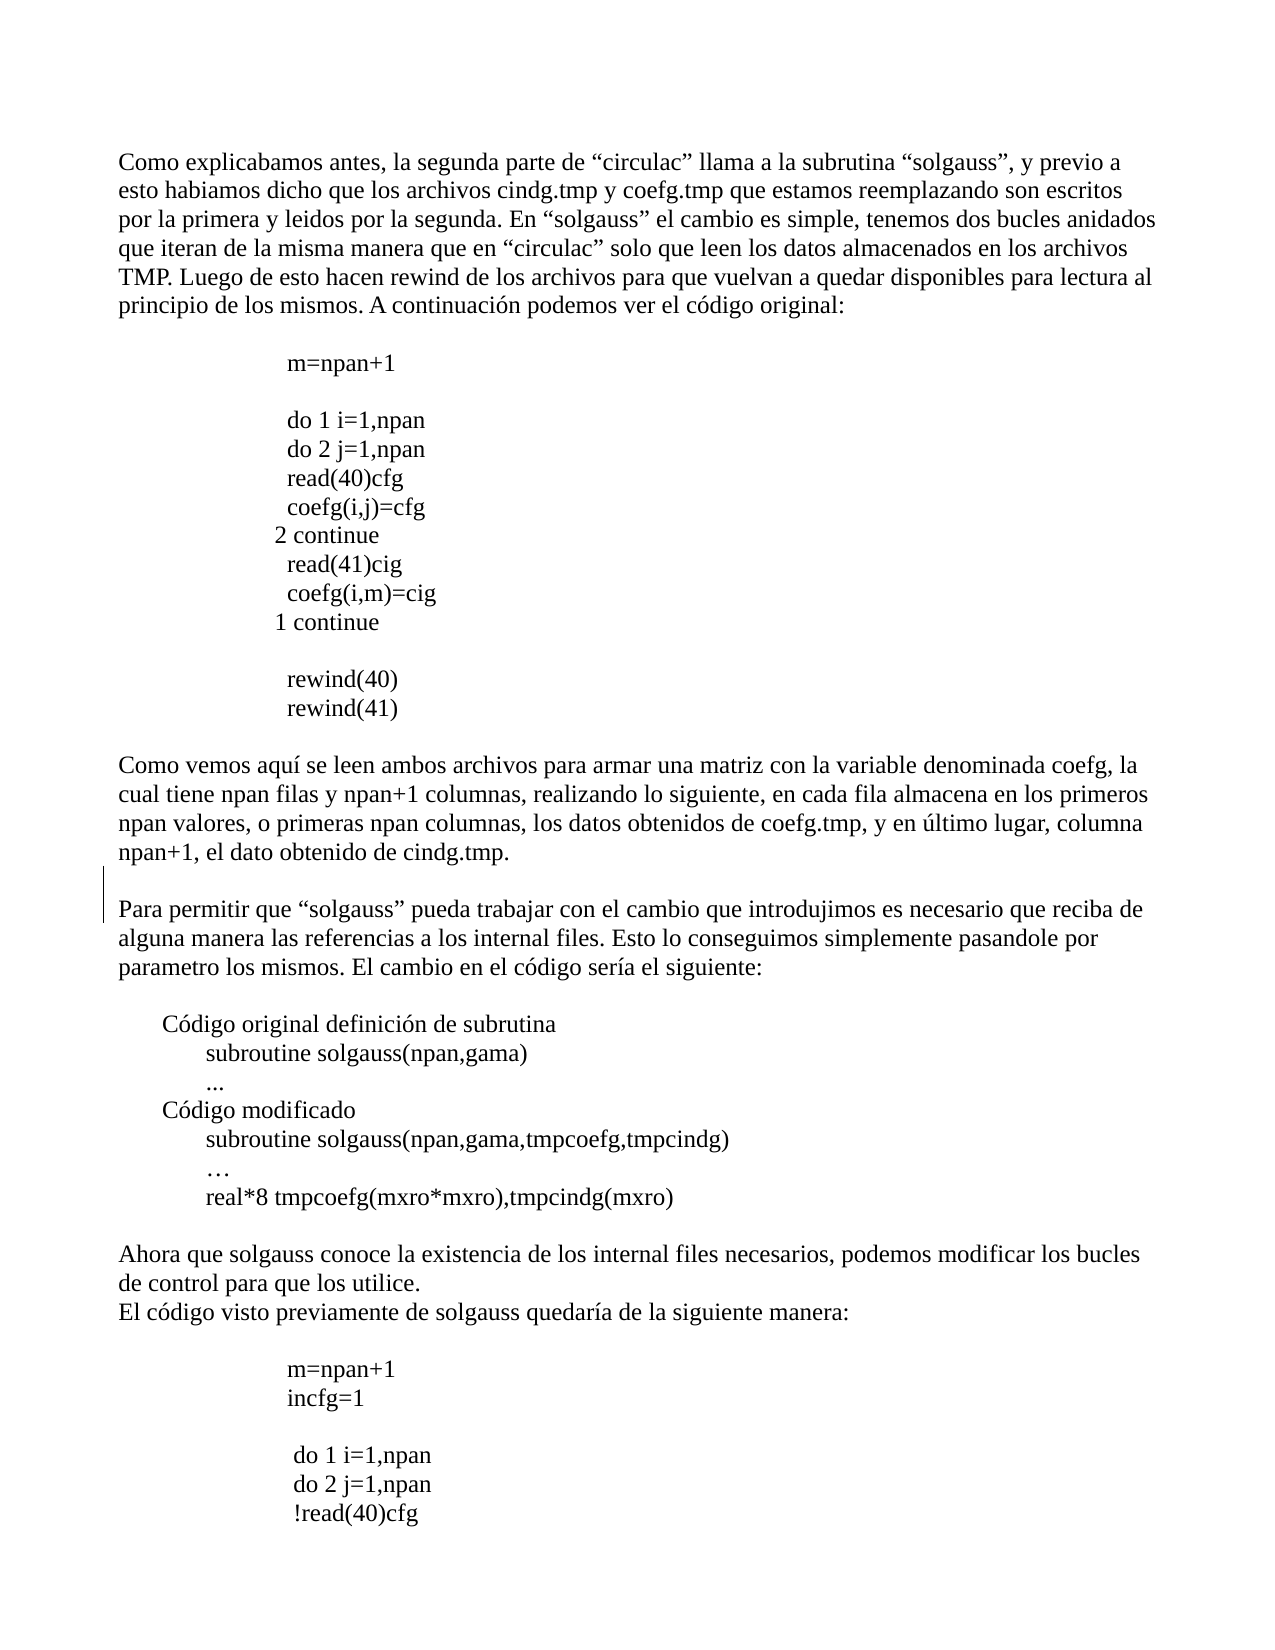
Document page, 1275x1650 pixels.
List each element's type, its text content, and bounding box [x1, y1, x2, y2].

text Como vemos aquí se leen ambos archivos para armar una matriz con la variable denominada coefg, la cual tiene npan filas y npan+1 columnas, realizando lo siguiente, en cada fila almacena en los primeros npan valores, o primeras npan columnas, los datos obtenidos de coefg.tmp, y en último lugar, columna npan+1, el dato obtenido de cindg.tmp. [118, 751, 1157, 866]
text incfg=1 [249, 1383, 1157, 1412]
text subroutine solgauss(npan,gama) [206, 1038, 1157, 1067]
text Código modificado [162, 1096, 1157, 1124]
text coefg(i,m)=cig [249, 578, 1157, 607]
text m=npan+1 [249, 348, 1157, 377]
text coefg(i,j)=cfg [249, 492, 1157, 521]
text Para permitir que “solgauss” pueda trabajar con el cambio que introdujimos es necesario que reciba de alguna manera las referencias a los internal files. Esto lo conseguimos simplemente pasandole por parametro los mismos. El cambio en el código sería el siguiente: [118, 894, 1157, 981]
text Ahora que solgauss conoce la existencia de los internal files necesarios, podemos modificar los bucles de control para que los utilice. [118, 1239, 1157, 1297]
text ... [206, 1067, 1157, 1096]
text read(41)cig [249, 549, 1157, 578]
text do 2 j=1,npan [249, 434, 1157, 463]
text do 1 i=1,npan [249, 406, 1157, 434]
text 1 continue [249, 607, 1157, 636]
text do 2 j=1,npan [249, 1469, 1157, 1498]
text rewind(40) [249, 664, 1157, 693]
text !read(40)cfg [249, 1498, 1157, 1527]
text m=npan+1 [249, 1354, 1157, 1383]
text rewind(41) [249, 693, 1157, 722]
text … [206, 1153, 1157, 1182]
text 2 continue [249, 521, 1157, 549]
text subroutine solgauss(npan,gama,tmpcoefg,tmpcindg) [206, 1124, 1157, 1153]
text Como explicabamos antes, la segunda parte de “circulac” llama a la subrutina “solgauss”, y previo a esto habiamos dicho que los archivos cindg.tmp y coefg.tmp que estamos reemplazando son escritos por la primera y leidos por la segunda. En “solgauss” el cambio es simple, tenemos dos bucles anidados que iteran de la misma manera que en “circulac” solo que leen los datos almacenados en los archivos TMP. Luego de esto hacen rewind de los archivos para que vuelvan a quedar disponibles para lectura al principio de los mismos. A continuación podemos ver el código original: [118, 147, 1157, 319]
text El código visto previamente de solgauss quedaría de la siguiente manera: [118, 1297, 1157, 1326]
text real*8 tmpcoefg(mxro*mxro),tmpcindg(mxro) [206, 1182, 1157, 1211]
text read(40)cfg [249, 463, 1157, 492]
text do 1 i=1,npan [249, 1441, 1157, 1469]
text Código original definición de subrutina [162, 1009, 1157, 1038]
